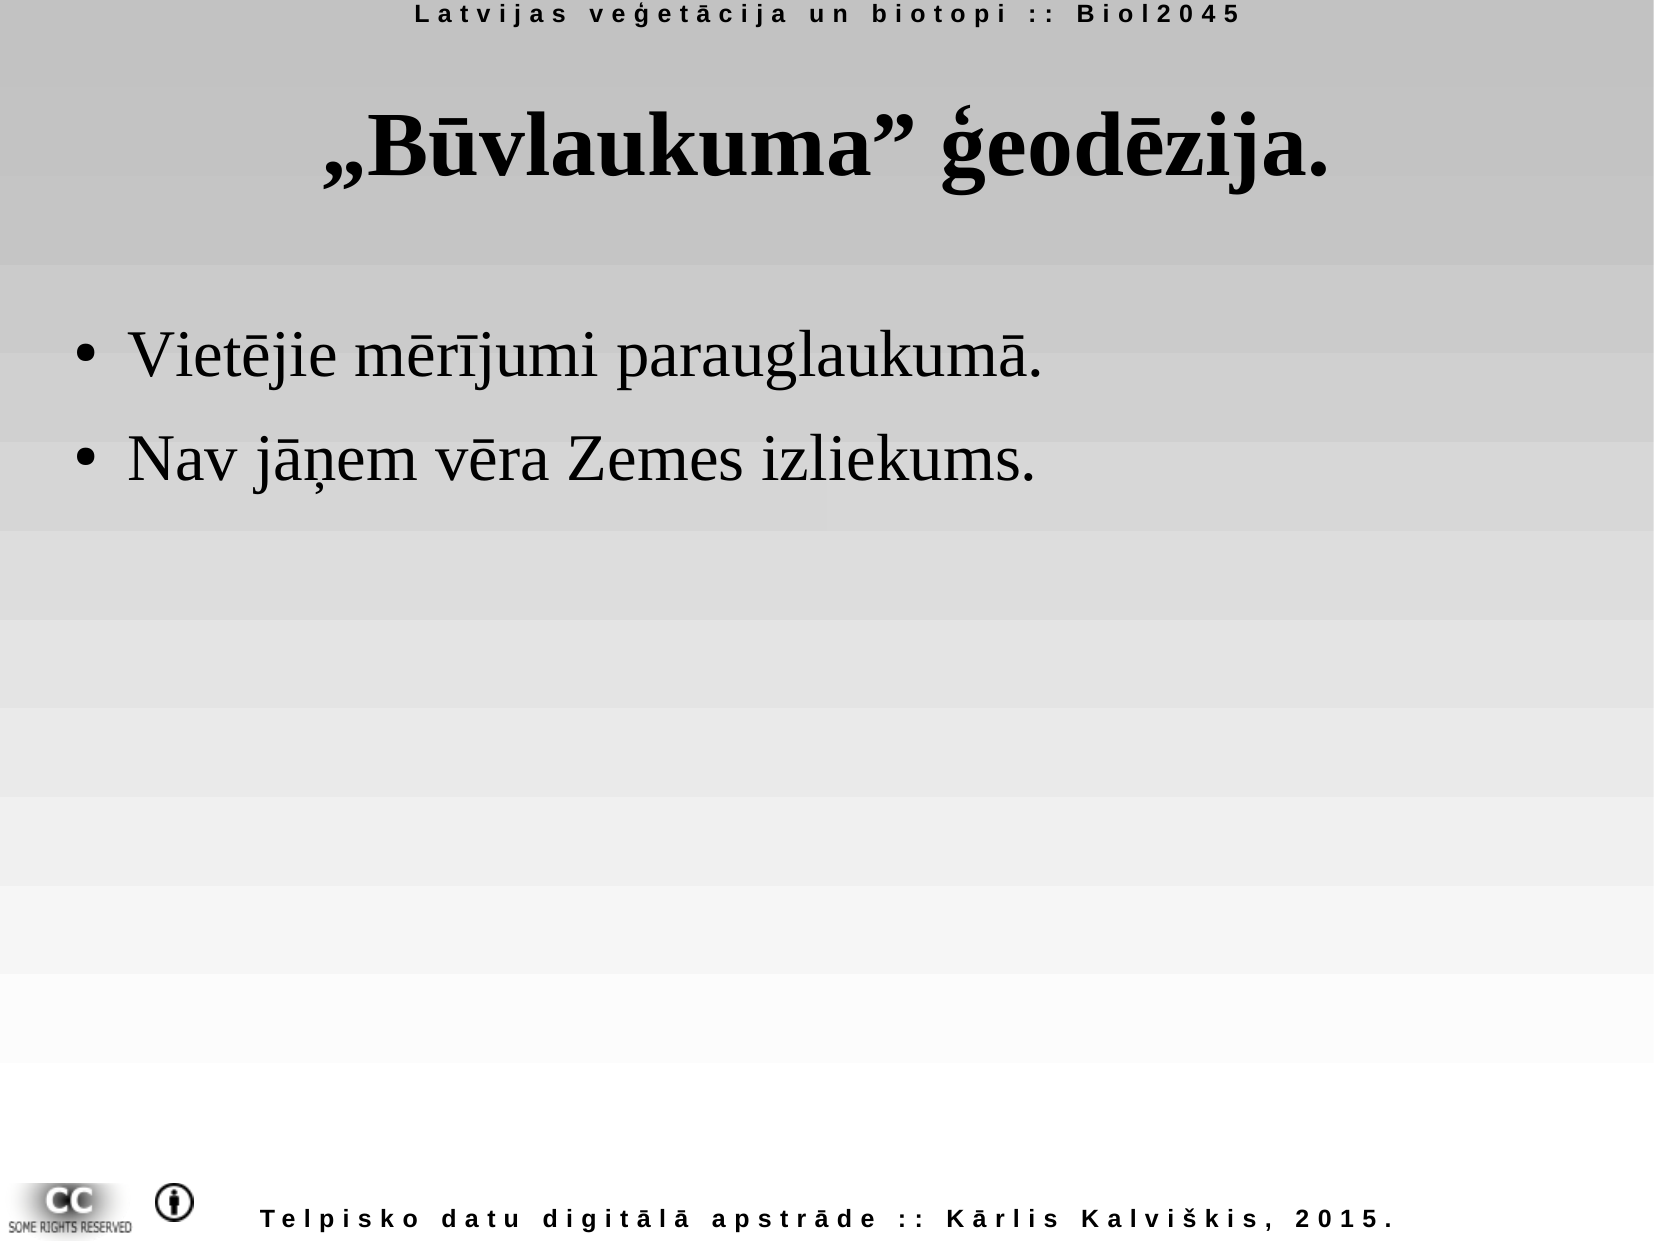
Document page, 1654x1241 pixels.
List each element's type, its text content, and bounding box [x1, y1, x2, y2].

list Vietējie mērījumi parauglaukumā. Nav jāņem vēra Zemes izliekums. [56, 317, 1600, 1175]
picture [0, 287, 1654, 1241]
title „Būvlaukuma” ģeodēzija. [0, 1, 1654, 287]
